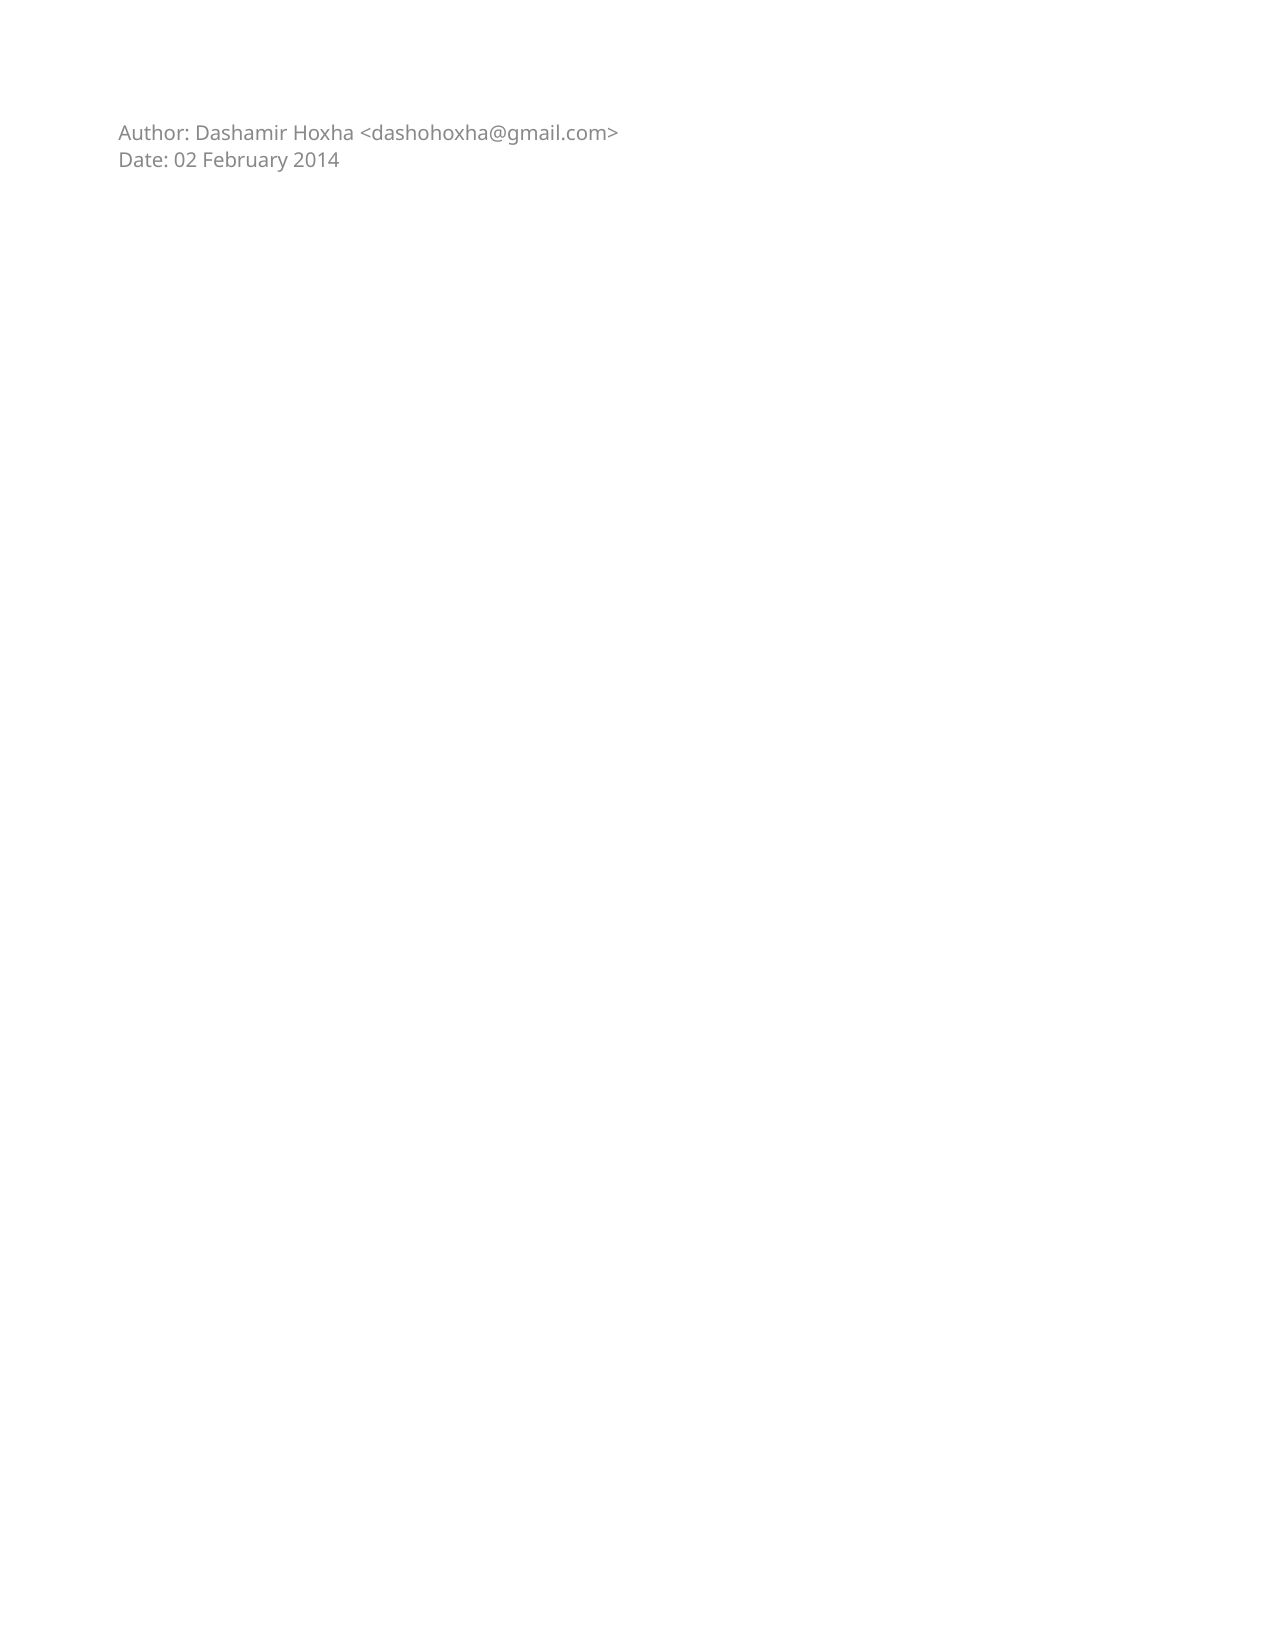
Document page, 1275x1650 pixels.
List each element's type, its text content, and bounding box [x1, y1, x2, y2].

text Date: 02 February 2014 [118, 146, 1157, 173]
text Author: Dashamir Hoxha <dashohoxha@gmail.com> [118, 118, 1157, 146]
